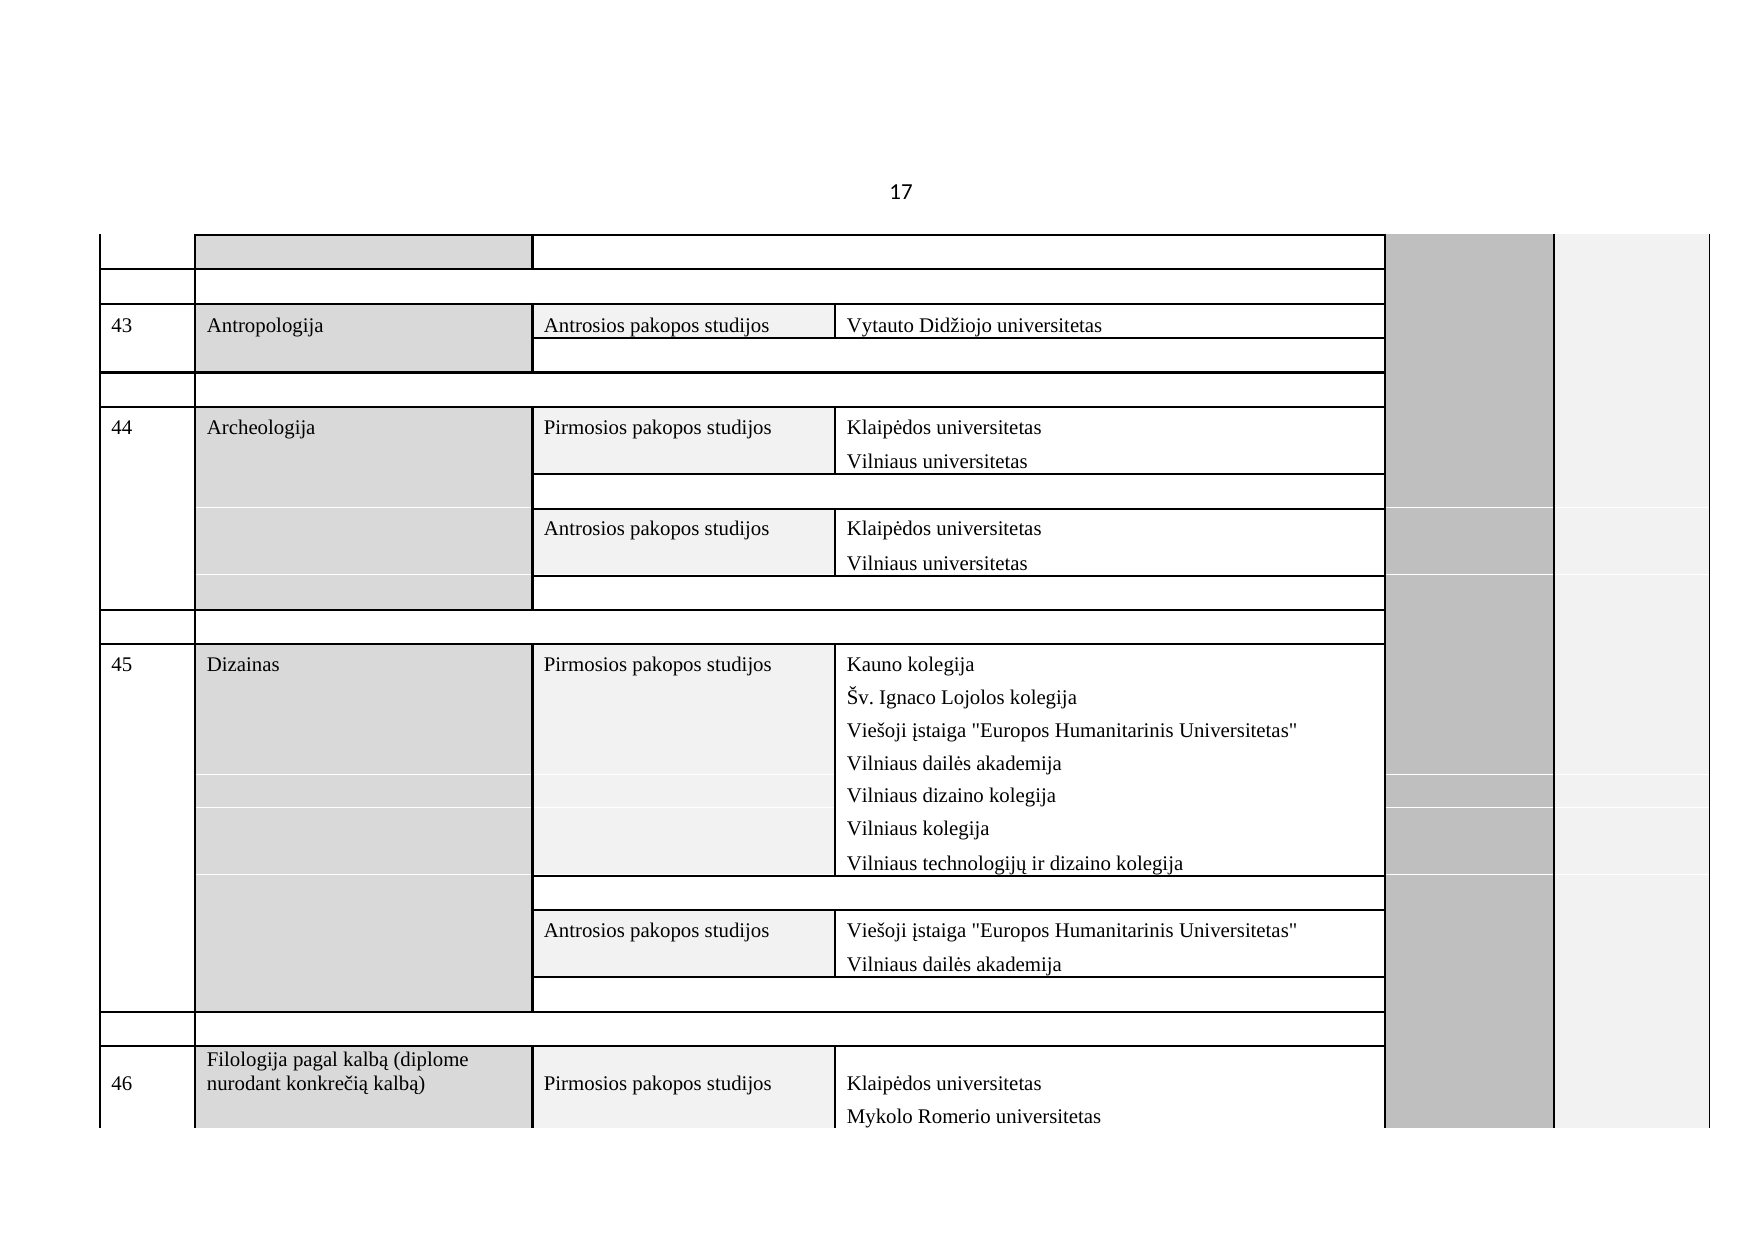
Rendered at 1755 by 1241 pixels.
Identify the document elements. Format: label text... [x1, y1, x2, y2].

table_cell [101, 942, 194, 976]
table_cell [1555, 676, 1709, 709]
table_cell [196, 742, 531, 774]
table_cell [534, 1095, 834, 1128]
table_cell [1386, 609, 1553, 643]
table_cell [101, 270, 194, 303]
table_cell Dizainas Suma [196, 1013, 532, 1045]
table_cell [1555, 303, 1709, 337]
table_cell Vilniaus dailės akademija [836, 942, 1384, 976]
table_cell 45 [101, 645, 194, 676]
table_cell [1386, 268, 1553, 303]
table_cell Antropologija [196, 305, 531, 337]
table_cell [196, 1095, 531, 1128]
table_cell [1386, 1095, 1553, 1128]
table_cell [196, 808, 531, 840]
table_cell [1386, 976, 1553, 1011]
table_cell [1555, 775, 1709, 807]
table_cell [1386, 676, 1553, 709]
table_cell Viešoji įstaiga "Europos Humanitarinis Universitetas" [836, 911, 1384, 942]
table_cell [1555, 473, 1709, 507]
table_cell [533, 1013, 835, 1045]
table_cell Vytauto Didžiojo universitetas [836, 305, 1384, 337]
table_cell Filologija pagal kalbą (diplome nurodant konkrečią kalbą) [196, 1047, 531, 1095]
table_cell [1386, 406, 1553, 439]
table_cell [1555, 337, 1709, 371]
table_cell [835, 611, 1384, 643]
table_cell [534, 709, 834, 742]
table_cell [196, 676, 531, 709]
table_cell [1555, 840, 1709, 874]
table_cell [534, 840, 834, 874]
table_cell Antrosios pakopos studijos [534, 510, 834, 540]
table_cell Pirmosios pakopos studijos Suma [534, 877, 1384, 909]
table_cell [196, 540, 531, 574]
table_cell [1386, 840, 1553, 874]
table_cell Viešoji įstaiga "Europos Humanitarinis Universitetas" [836, 709, 1384, 742]
table_cell Vilniaus technologijų ir dizaino kolegija [836, 840, 1384, 874]
table_cell [1386, 337, 1553, 371]
table_cell [1386, 1011, 1553, 1045]
table_cell Vilniaus kolegija [836, 808, 1384, 840]
table_cell Vilniaus universitetas [836, 439, 1384, 473]
table_cell [1386, 742, 1553, 774]
table_cell Antrosios pakopos studijos Suma [534, 339, 1384, 371]
table_cell 46 [101, 1047, 194, 1095]
table_cell [1555, 439, 1709, 473]
table_cell [101, 374, 194, 406]
table_cell [1555, 808, 1709, 840]
table_cell [196, 840, 531, 874]
table_cell [196, 575, 531, 609]
table_cell [1386, 371, 1553, 406]
table_cell [1386, 575, 1553, 609]
table_cell [1555, 1011, 1709, 1045]
table_cell [196, 909, 531, 942]
table_cell [196, 236, 531, 268]
table_cell Antrosios pakopos studijos Suma [534, 236, 1384, 268]
table_cell [101, 611, 194, 643]
table_cell Archeologija [196, 408, 531, 439]
table_cell [1555, 1095, 1709, 1128]
table_cell [835, 374, 1384, 406]
table_cell Antrosios pakopos studijos Suma [534, 978, 1384, 1011]
table_cell [101, 439, 194, 473]
table_cell [1555, 406, 1709, 439]
table_cell [533, 611, 835, 643]
table_cell Vilniaus universitetas [836, 540, 1384, 574]
table_cell Archeologija Suma [196, 611, 532, 643]
table_cell [1386, 303, 1553, 337]
table_cell [1386, 942, 1553, 976]
table_cell Antrosios pakopos studijos [534, 305, 834, 337]
table_cell [534, 676, 834, 709]
table_cell [101, 575, 194, 609]
table_cell [534, 808, 834, 840]
table_cell [1386, 508, 1553, 540]
table_cell [101, 473, 194, 507]
table_cell [101, 840, 194, 874]
table_cell Pirmosios pakopos studijos [534, 408, 834, 439]
table_cell [1555, 609, 1709, 643]
table_cell [196, 508, 531, 540]
table_cell [835, 1013, 1384, 1045]
table_cell [1386, 1045, 1553, 1095]
table_cell [196, 976, 531, 1011]
table_cell [101, 709, 194, 742]
table_cell [1555, 1045, 1709, 1095]
table_cell [1386, 439, 1553, 473]
table_cell Antrosios pakopos studijos [534, 911, 834, 942]
table_cell [1386, 709, 1553, 742]
table_cell Klaipėdos universitetas [836, 1047, 1384, 1095]
table_cell Antropologija Suma [196, 374, 532, 406]
table_cell Kauno kolegija [836, 645, 1384, 676]
table_cell Antrosios pakopos studijos Suma [534, 577, 1384, 609]
table_cell Vilniaus dizaino kolegija [836, 775, 1384, 807]
table_cell [101, 234, 194, 268]
table_cell Klaipėdos universitetas [836, 510, 1384, 540]
table_cell [1555, 508, 1709, 540]
table_cell [1555, 942, 1709, 976]
table_cell Šv. Ignaco Lojolos kolegija [836, 676, 1384, 709]
table_cell [1386, 775, 1553, 807]
table_cell [1555, 643, 1709, 676]
table_cell [1386, 643, 1553, 676]
table_cell [101, 508, 194, 540]
table_cell Pirmosios pakopos studijos [534, 645, 834, 676]
table_cell [1386, 909, 1553, 942]
table_cell [101, 676, 194, 709]
table_cell [534, 439, 834, 473]
table_cell [101, 808, 194, 840]
table_cell Vilniaus dailės akademija [836, 742, 1384, 774]
table_cell [1555, 976, 1709, 1011]
table_cell [101, 1095, 194, 1128]
table_cell 44 [101, 408, 194, 439]
table_cell [534, 942, 834, 976]
table_cell [101, 1013, 194, 1045]
table_cell [196, 473, 531, 507]
table_cell [101, 337, 194, 371]
table_cell [1555, 234, 1709, 268]
table_cell [196, 439, 531, 473]
table_cell [534, 540, 834, 574]
table_cell [1386, 540, 1553, 574]
table_cell [101, 909, 194, 942]
table_cell [196, 942, 531, 976]
table_cell Pirmosios pakopos studijos [534, 1047, 834, 1095]
table_cell [101, 742, 194, 774]
table_cell [1386, 234, 1553, 268]
table_cell Mykolo Romerio universitetas [836, 1095, 1384, 1128]
table_cell [1555, 909, 1709, 942]
table_cell [534, 742, 834, 774]
table_cell [101, 540, 194, 574]
table_cell [1386, 473, 1553, 507]
table_cell [101, 875, 194, 909]
table_cell [1555, 709, 1709, 742]
table_cell Aeronautikos inžinerija Suma [196, 270, 835, 303]
table_cell [196, 775, 531, 807]
table_cell 43 [101, 305, 194, 337]
table_cell [1555, 875, 1709, 909]
table_cell [534, 775, 834, 807]
table_cell Dizainas [196, 645, 531, 676]
table_cell [1555, 371, 1709, 406]
table_cell Klaipėdos universitetas [836, 408, 1384, 439]
table_cell [196, 709, 531, 742]
table_cell [835, 270, 1384, 303]
table_cell [1555, 575, 1709, 609]
table_cell [101, 976, 194, 1011]
table_cell [1555, 540, 1709, 574]
table_cell [1555, 742, 1709, 774]
table_cell [196, 875, 531, 909]
table_cell [1555, 268, 1709, 303]
table_cell [533, 374, 835, 406]
table_cell [196, 337, 531, 371]
table_cell [1386, 875, 1553, 909]
table_cell Pirmosios pakopos studijos Suma [534, 475, 1384, 507]
table_cell [101, 775, 194, 807]
table_cell [1386, 808, 1553, 840]
